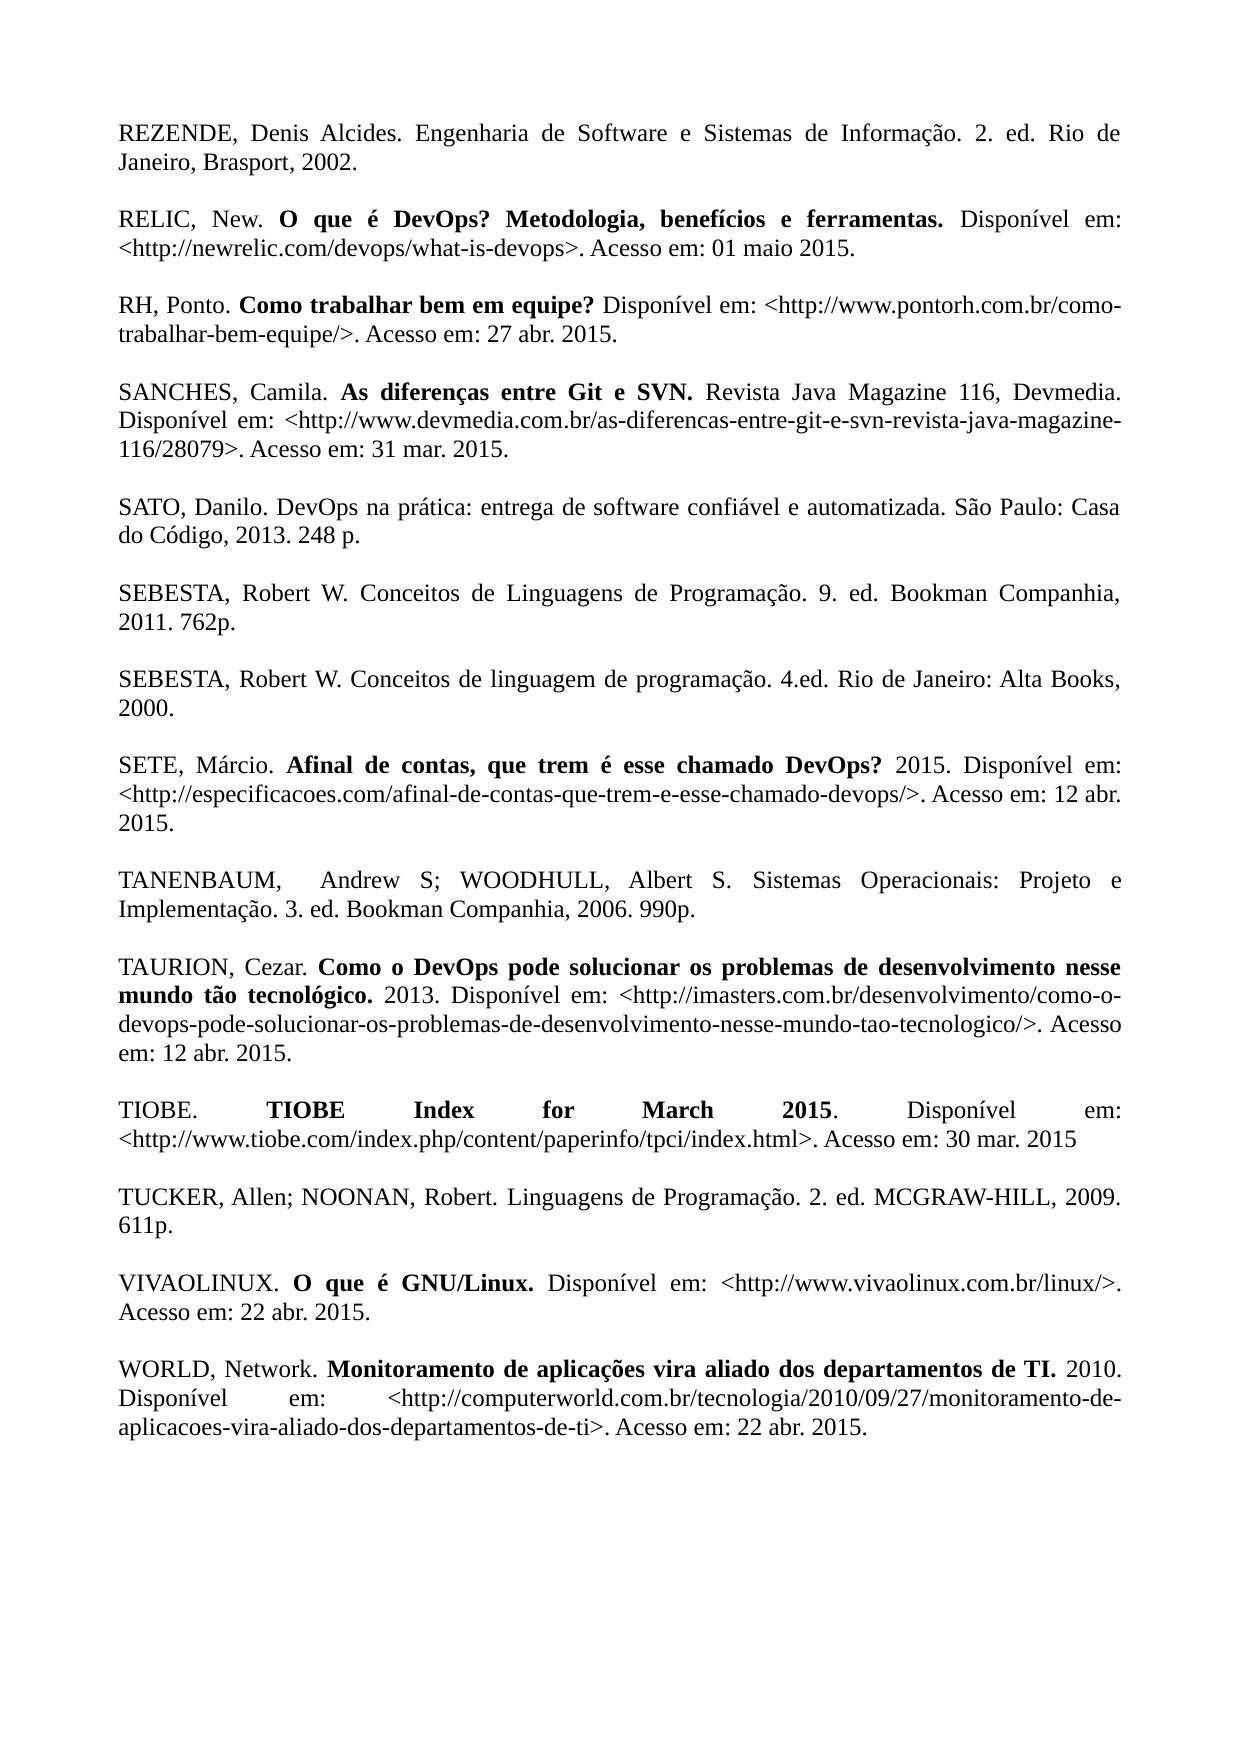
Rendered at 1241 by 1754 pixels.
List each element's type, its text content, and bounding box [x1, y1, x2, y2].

text TUCKER, Allen; NOONAN, Robert. Linguagens de Programação. 2. ed. MCGRAW-HILL, 2009. 611p. [118, 1182, 1122, 1239]
text RELIC, New. O que é DevOps? Metodologia, benefícios e ferramentas. Disponível em: <http://newrelic.com/devops/what-is-devops>. Acesso em: 01 maio 2015. [118, 204, 1122, 262]
text RH, Ponto. Como trabalhar bem em equipe? Disponível em: <http://www.pontorh.com.br/como-trabalhar-bem-equipe/>. Acesso em: 27 abr. 2015. [118, 291, 1122, 348]
text SEBESTA, Robert W. Conceitos de linguagem de programação. 4.ed. Rio de Janeiro: Alta Books, 2000. [118, 664, 1122, 722]
text TAURION, Cezar. Como o DevOps pode solucionar os problemas de desenvolvimento nesse mundo tão tecnológico. 2013. Disponível em: <http://imasters.com.br/desenvolvimento/como-o-devops-pode-solucionar-os-problemas-de-desenvolvimento-nesse-mundo-tao-tecnologico/>. Acesso em: 12 abr. 2015. [118, 952, 1122, 1067]
text REZENDE, Denis Alcides. Engenharia de Software e Sistemas de Informação. 2. ed. Rio de Janeiro, Brasport, 2002. [118, 118, 1122, 176]
text TIOBE. TIOBE Index for March 2015. Disponível em: <http://www.tiobe.com/index.php/content/paperinfo/tpci/index.html>. Acesso em: 30 mar. 2015 [118, 1096, 1122, 1153]
text VIVAOLINUX. O que é GNU/Linux. Disponível em: <http://www.vivaolinux.com.br/linux/>. Acesso em: 22 abr. 2015. [118, 1268, 1122, 1326]
text SEBESTA, Robert W. Conceitos de Linguagens de Programação. 9. ed. Bookman Companhia, 2011. 762p. [118, 578, 1122, 636]
text SATO, Danilo. DevOps na prática: entrega de software confiável e automatizada. São Paulo: Casa do Código, 2013. 248 p. [118, 492, 1122, 549]
text WORLD, Network. Monitoramento de aplicações vira aliado dos departamentos de TI. 2010. Disponível em: <http://computerworld.com.br/tecnologia/2010/09/27/monitoramento-de-aplicacoes-vira-aliado-dos-departamentos-de-ti>. Acesso em: 22 abr. 2015. [118, 1354, 1122, 1441]
text SANCHES, Camila. As diferenças entre Git e SVN. Revista Java Magazine 116, Devmedia. Disponível em: <http://www.devmedia.com.br/as-diferencas-entre-git-e-svn-revista-java-magazine-116/28079>. Acesso em: 31 mar. 2015. [118, 377, 1122, 463]
text SETE, Márcio. Afinal de contas, que trem é esse chamado DevOps? 2015. Disponível em: <http://especificacoes.com/afinal-de-contas-que-trem-e-esse-chamado-devops/>. Acesso em: 12 abr. 2015. [118, 751, 1122, 837]
text TANENBAUM, Andrew S; WOODHULL, Albert S. Sistemas Operacionais: Projeto e Implementação. 3. ed. Bookman Companhia, 2006. 990p. [118, 866, 1122, 923]
